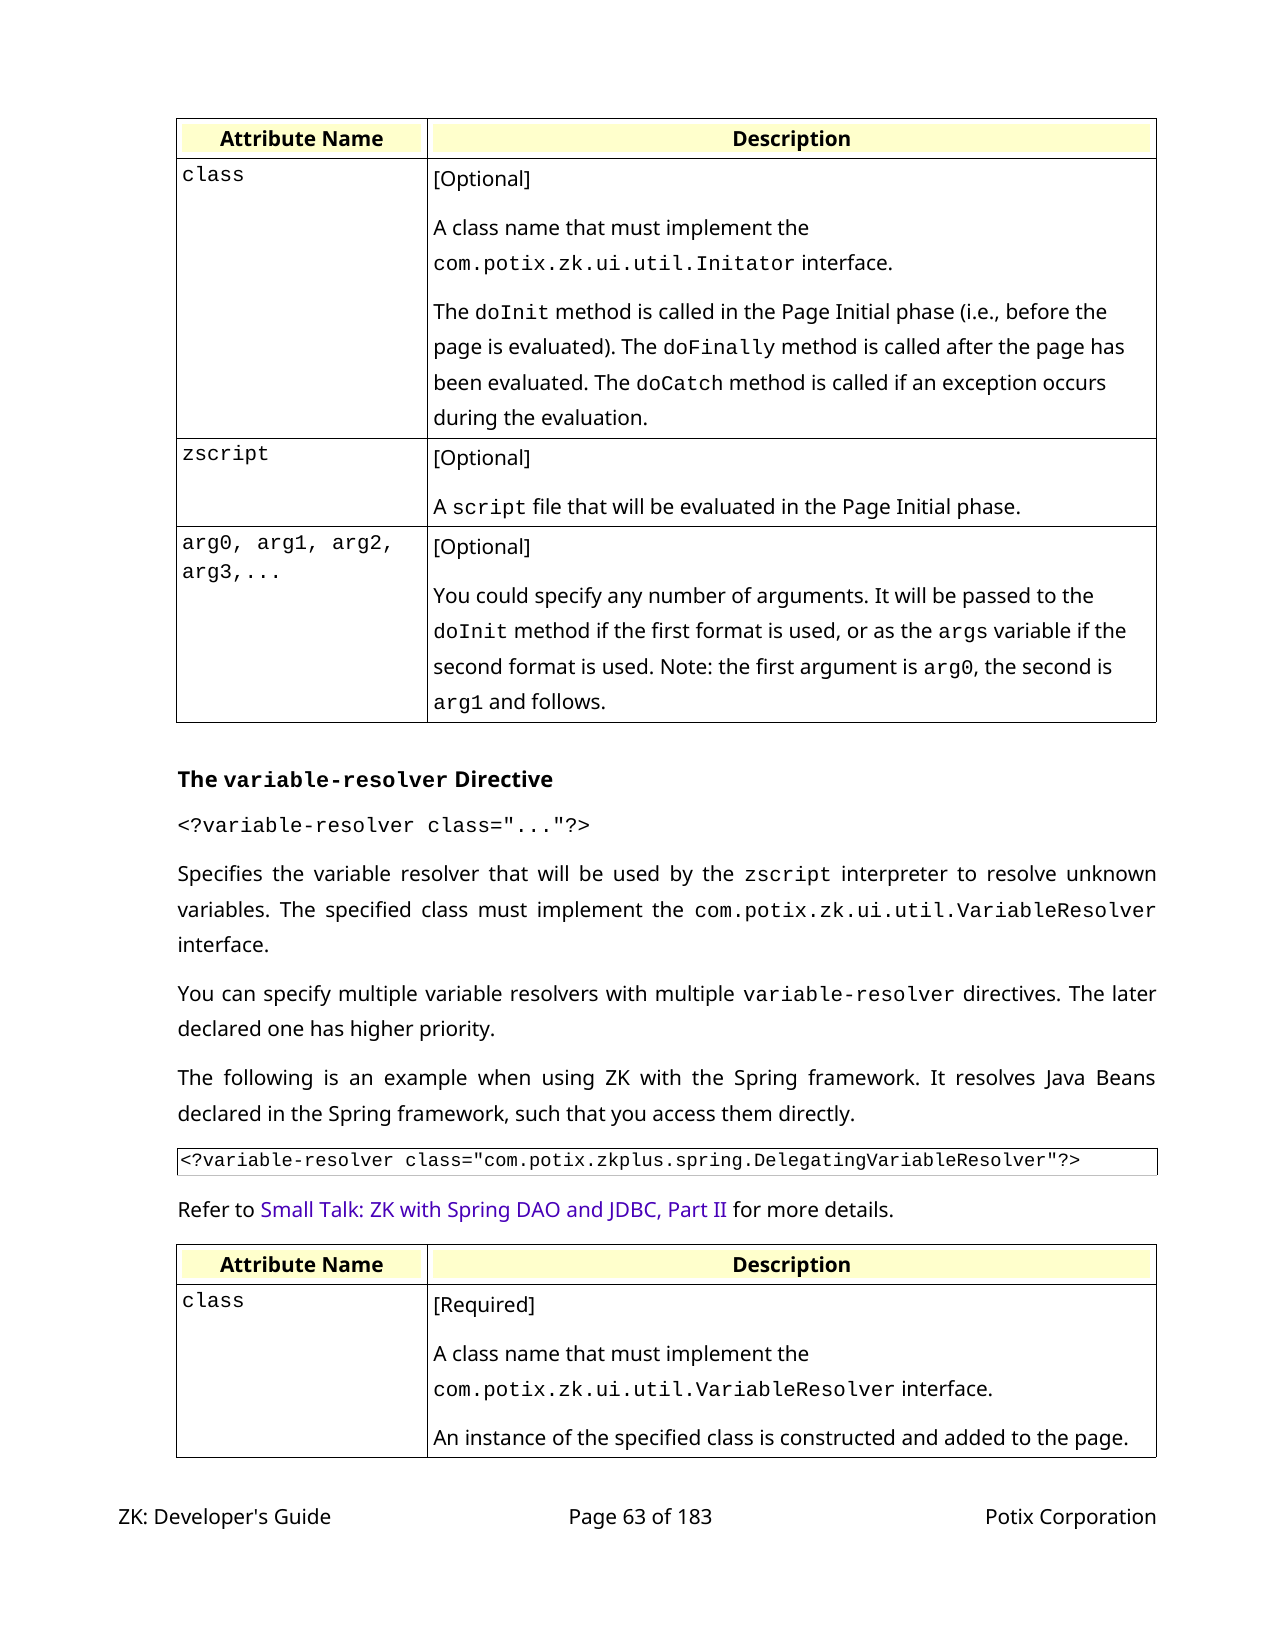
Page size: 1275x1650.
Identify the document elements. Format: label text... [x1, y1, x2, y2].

table_cell class [177, 159, 427, 438]
table_cell [Required] A class name that must implement the com.potix.zk.ui.util.VariableResolver interface. An instance of the specified class is constructed and added to the page. [428, 1285, 1156, 1457]
text Refer to Small Talk: ZK with Spring DAO and JDBC, Part II for more details. [177, 1195, 1157, 1224]
text <?variable-resolver class="..."?> [177, 815, 1157, 838]
table_header Description [428, 1245, 1156, 1284]
table_cell class [177, 1285, 427, 1457]
subtitle The variable-resolver Directive [177, 764, 1157, 794]
table_header Attribute Name [177, 1245, 427, 1284]
table_cell [Optional] A script file that will be evaluated in the Page Initial phase. [428, 439, 1156, 526]
text <?variable-resolver class="com.potix.zkplus.spring.DelegatingVariableResolver"?> [178, 1149, 1157, 1175]
table_cell [Optional] You could specify any number of arguments. It will be passed to the doInit method if the first format is used, or as the args variable if the second format is used. Note: the first argument is arg0, the second is arg1 and follows. [428, 527, 1156, 722]
table_cell zscript [177, 439, 427, 526]
table_header Attribute Name [177, 119, 427, 158]
table_cell [Optional] A class name that must implement the com.potix.zk.ui.util.Initator interface. The doInit method is called in the Page Initial phase (i.e., before the page is evaluated). The doFinally method is called after the page has been evaluated. The doCatch method is called if an exception occurs during the evaluation. [428, 159, 1156, 438]
text Specifies the variable resolver that will be used by the zscript interpreter to resolve unknown variables. The specified class must implement the com.potix.zk.ui.util.VariableResolver interface. [177, 859, 1157, 958]
text You can specify multiple variable resolvers with multiple variable-resolver directives. The later declared one has higher priority. [177, 979, 1157, 1043]
table_cell arg0, arg1, arg2, arg3,... [177, 527, 427, 722]
table_header Description [428, 119, 1156, 158]
text The following is an example when using ZK with the Spring framework. It resolves Java Beans declared in the Spring framework, such that you access them directly. [177, 1063, 1157, 1127]
